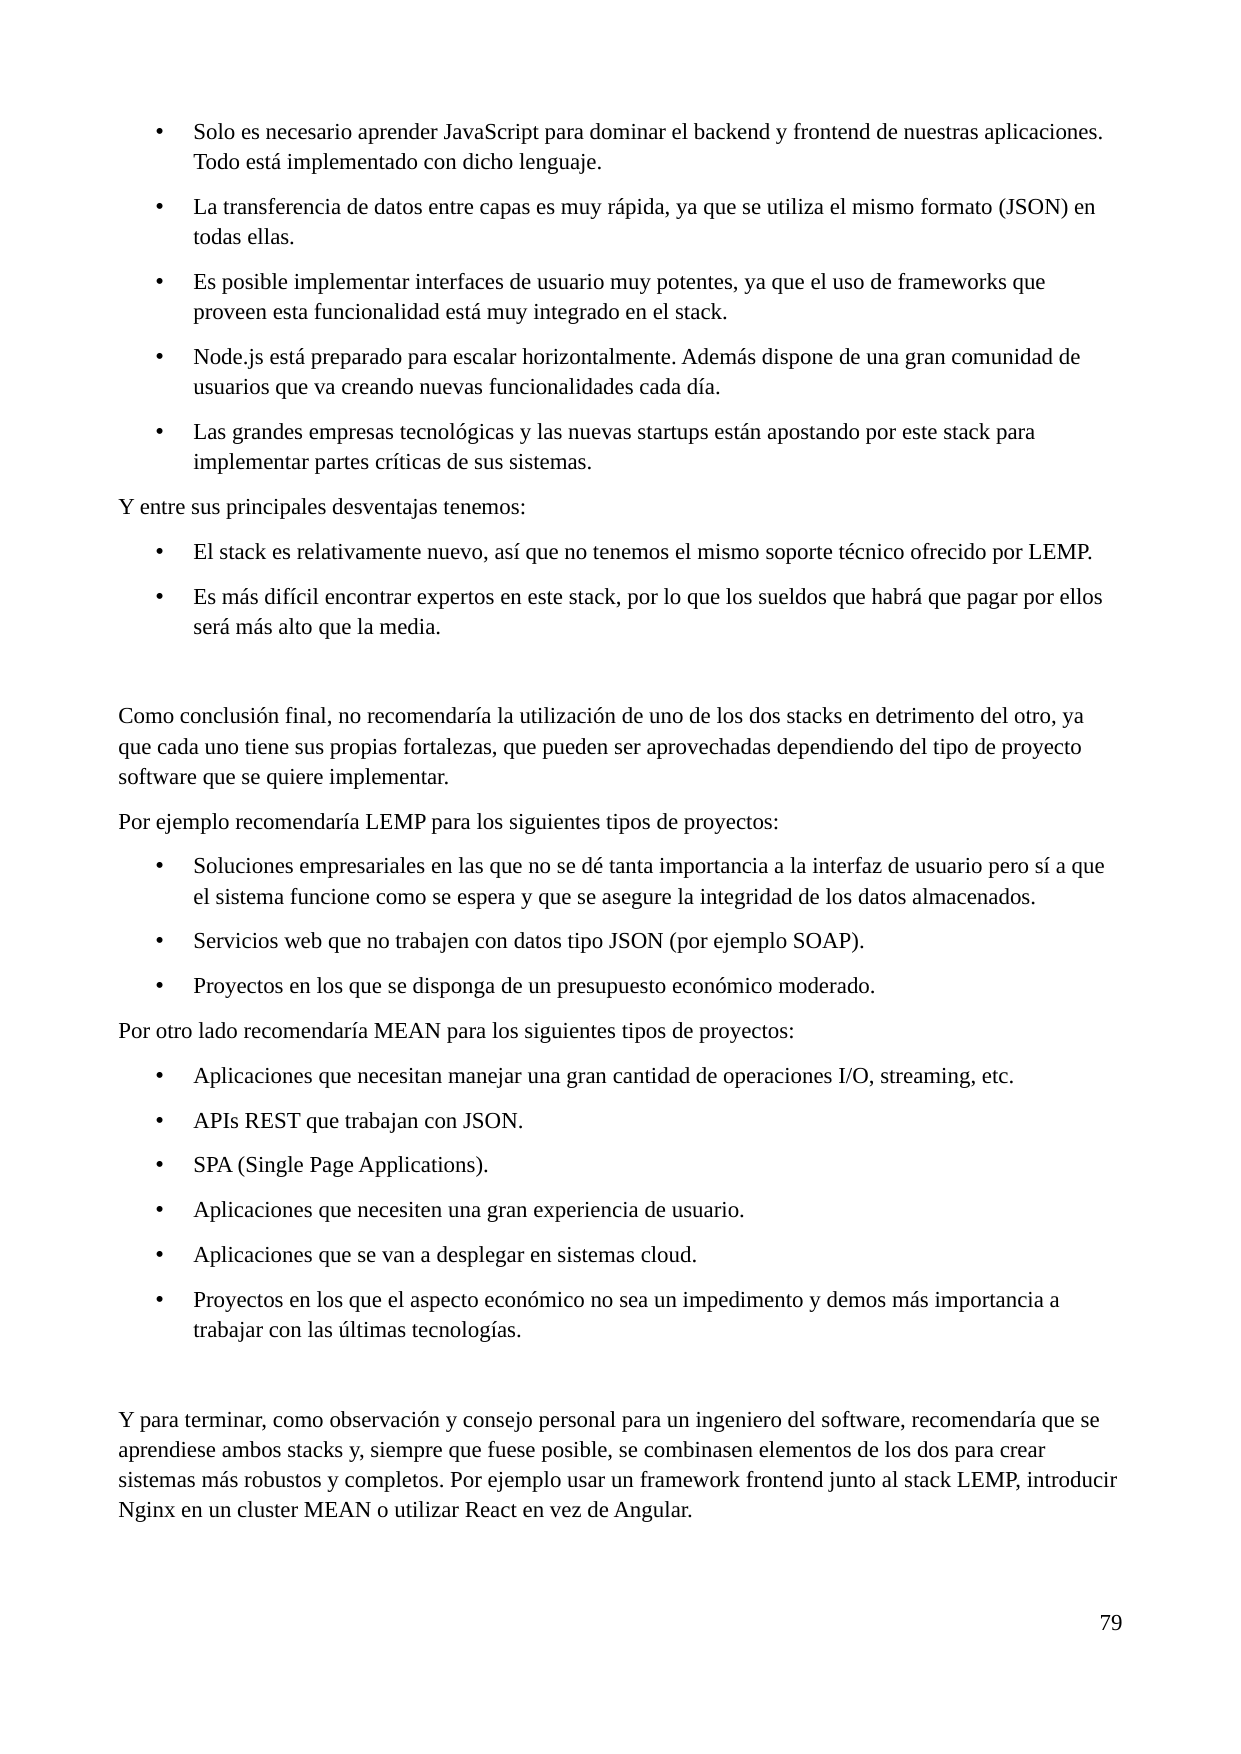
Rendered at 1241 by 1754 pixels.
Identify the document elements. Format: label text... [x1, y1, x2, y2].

list Servicios web que no trabajen con datos tipo JSON (por ejemplo SOAP). [156, 927, 1122, 954]
list Aplicaciones que se van a desplegar en sistemas cloud. [156, 1241, 1122, 1267]
list Aplicaciones que necesitan manejar una gran cantidad de operaciones I/O, streaming, etc. [156, 1062, 1122, 1088]
list Es posible implementar interfaces de usuario muy potentes, ya que el uso de frameworks que proveen esta funcionalidad está muy integrado en el stack. [156, 268, 1122, 325]
list Es más difícil encontrar expertos en este stack, por lo que los sueldos que habrá que pagar por ellos será más alto que la media. [156, 583, 1122, 639]
text Por otro lado recomendaría MEAN para los siguientes tipos de proyectos: [118, 1017, 1122, 1043]
list El stack es relativamente nuevo, así que no tenemos el mismo soporte técnico ofrecido por LEMP. [156, 538, 1122, 564]
list Proyectos en los que se disponga de un presupuesto económico moderado. [156, 972, 1122, 999]
text Como conclusión final, no recomendaría la utilización de uno de los dos stacks en detrimento del otro, ya que cada uno tiene sus propias fortalezas, que pueden ser aprovechadas dependiendo del tipo de proyecto software que se quiere implementar. [118, 702, 1122, 789]
text Y para terminar, como observación y consejo personal para un ingeniero del software, recomendaría que se aprendiese ambos stacks y, siempre que fuese posible, se combinasen elementos de los dos para crear sistemas más robustos y completos. Por ejemplo usar un framework frontend junto al stack LEMP, introducir Nginx en un cluster MEAN o utilizar React en vez de Angular. [118, 1406, 1122, 1523]
list Aplicaciones que necesiten una gran experiencia de usuario. [156, 1196, 1122, 1223]
list Soluciones empresariales en las que no se dé tanta importancia a la interfaz de usuario pero sí a que el sistema funcione como se espera y que se asegure la integridad de los datos almacenados. [156, 852, 1122, 909]
list Proyectos en los que el aspecto económico no sea un impedimento y demos más importancia a trabajar con las últimas tecnologías. [156, 1286, 1122, 1342]
text Por ejemplo recomendaría LEMP para los siguientes tipos de proyectos: [118, 808, 1122, 834]
list Las grandes empresas tecnológicas y las nuevas startups están apostando por este stack para implementar partes críticas de sus sistemas. [156, 418, 1122, 475]
list Solo es necesario aprender JavaScript para dominar el backend y frontend de nuestras aplicaciones. Todo está implementado con dicho lenguaje. [156, 118, 1122, 175]
list APIs REST que trabajan con JSON. [156, 1107, 1122, 1133]
list La transferencia de datos entre capas es muy rápida, ya que se utiliza el mismo formato (JSON) en todas ellas. [156, 193, 1122, 250]
list SPA (Single Page Applications). [156, 1151, 1122, 1178]
list Node.js está preparado para escalar horizontalmente. Además dispone de una gran comunidad de usuarios que va creando nuevas funcionalidades cada día. [156, 343, 1122, 400]
text Y entre sus principales desventajas tenemos: [118, 493, 1122, 519]
